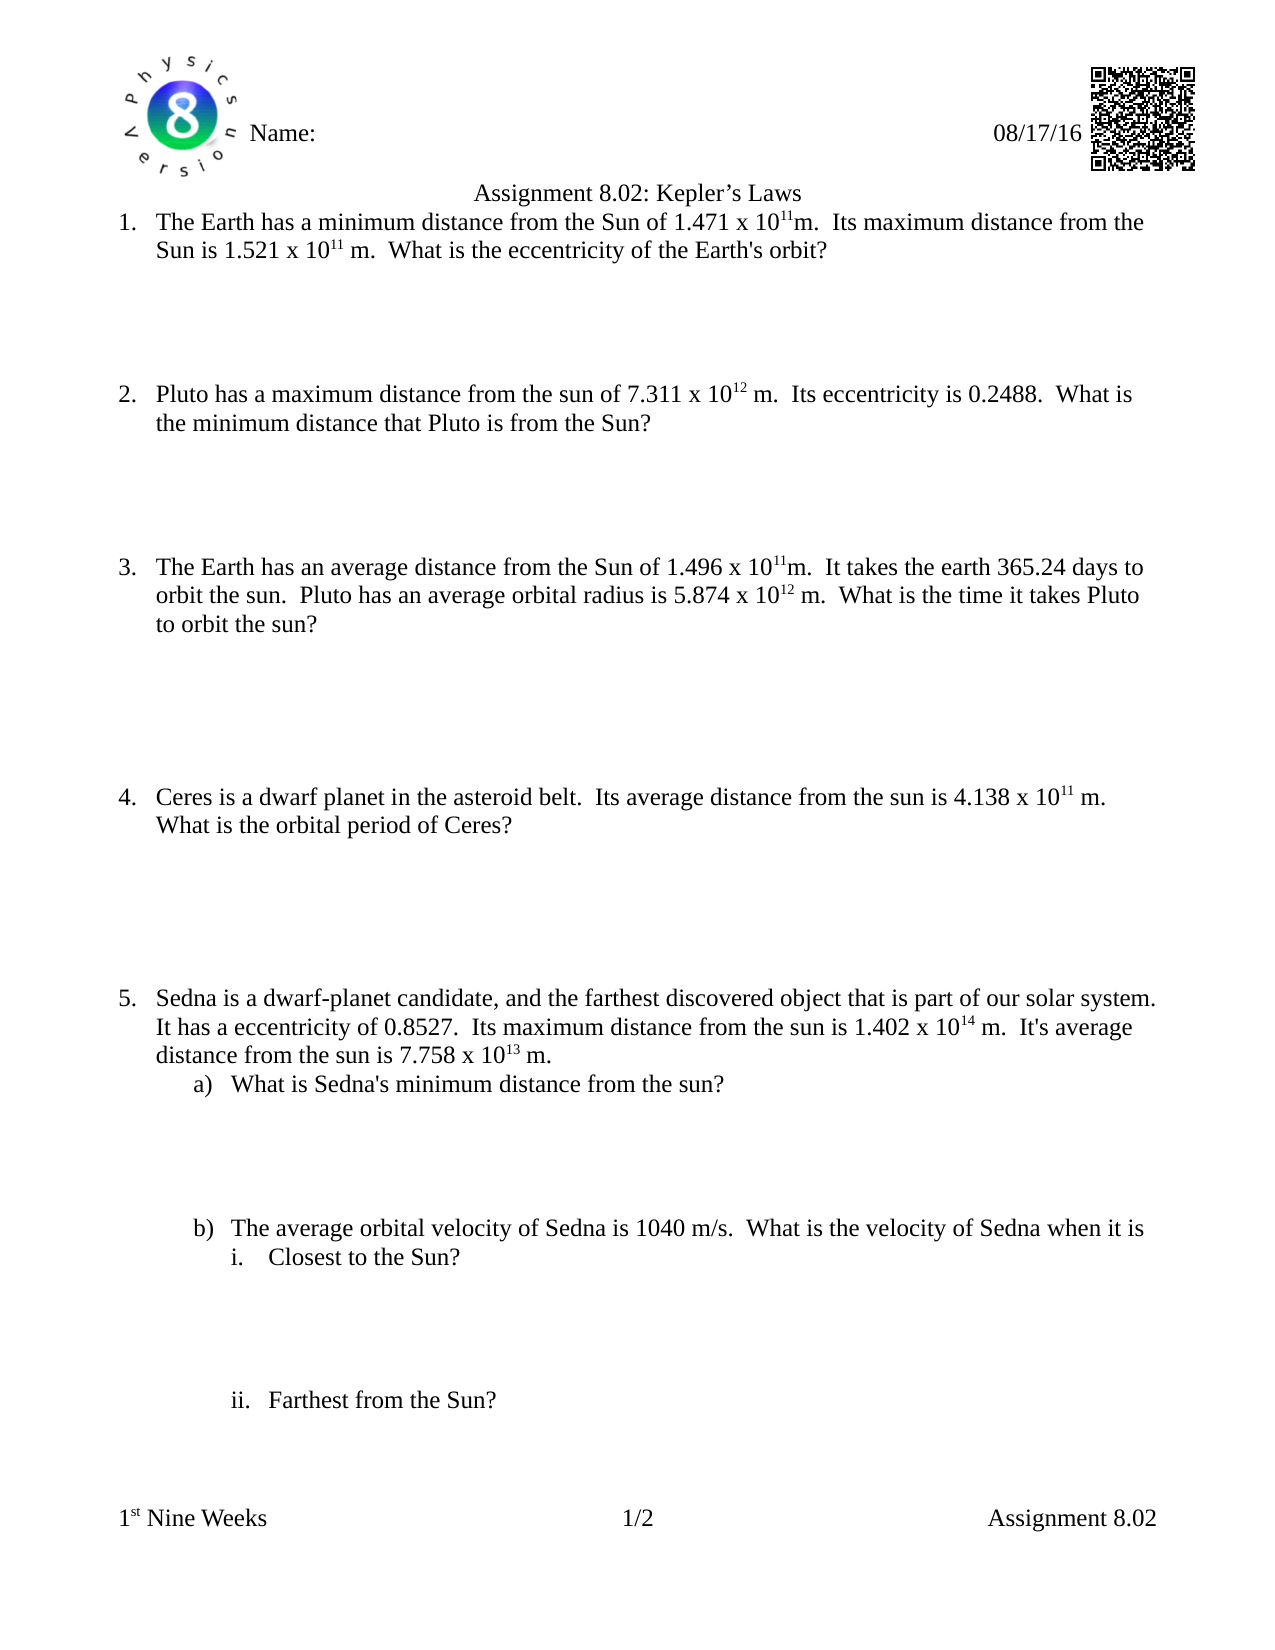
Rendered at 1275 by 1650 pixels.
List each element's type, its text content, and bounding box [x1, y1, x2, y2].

list Ceres is a dwarf planet in the asteroid belt. Its average distance from the sun is 4.138 x 1011 m. What is the orbital period of Ceres? [118, 782, 1157, 839]
list Sedna is a dwarf-planet candidate, and the farthest discovered object that is part of our solar system. It has a eccentricity of 0.8527. Its maximum distance from the sun is 1.402 x 1014 m. It's average distance from the sun is 7.758 x 1013 m. [118, 983, 1157, 1069]
list What is Sedna's minimum distance from the sun? [193, 1069, 1157, 1098]
picture [124, 56, 237, 177]
list Farthest from the Sun? [231, 1386, 1157, 1414]
picture [1082, 58, 1203, 179]
list Closest to the Sun? [231, 1242, 1157, 1271]
list The Earth has an average distance from the Sun of 1.496 x 1011m. It takes the earth 365.24 days to orbit the sun. Pluto has an average orbital radius is 5.874 x 1012 m. What is the time it takes Pluto to orbit the sun? [118, 552, 1157, 638]
text Assignment 8.02: Kepler’s Laws [118, 176, 1157, 207]
list Pluto has a maximum distance from the sun of 7.311 x 1012 m. Its eccentricity is 0.2488. What is the minimum distance that Pluto is from the Sun? [118, 379, 1157, 437]
list The Earth has a minimum distance from the Sun of 1.471 x 1011m. Its maximum distance from the Sun is 1.521 x 1011 m. What is the eccentricity of the Earth's orbit? [118, 207, 1157, 264]
list The average orbital velocity of Sedna is 1040 m/s. What is the velocity of Sedna when it is [193, 1213, 1157, 1242]
